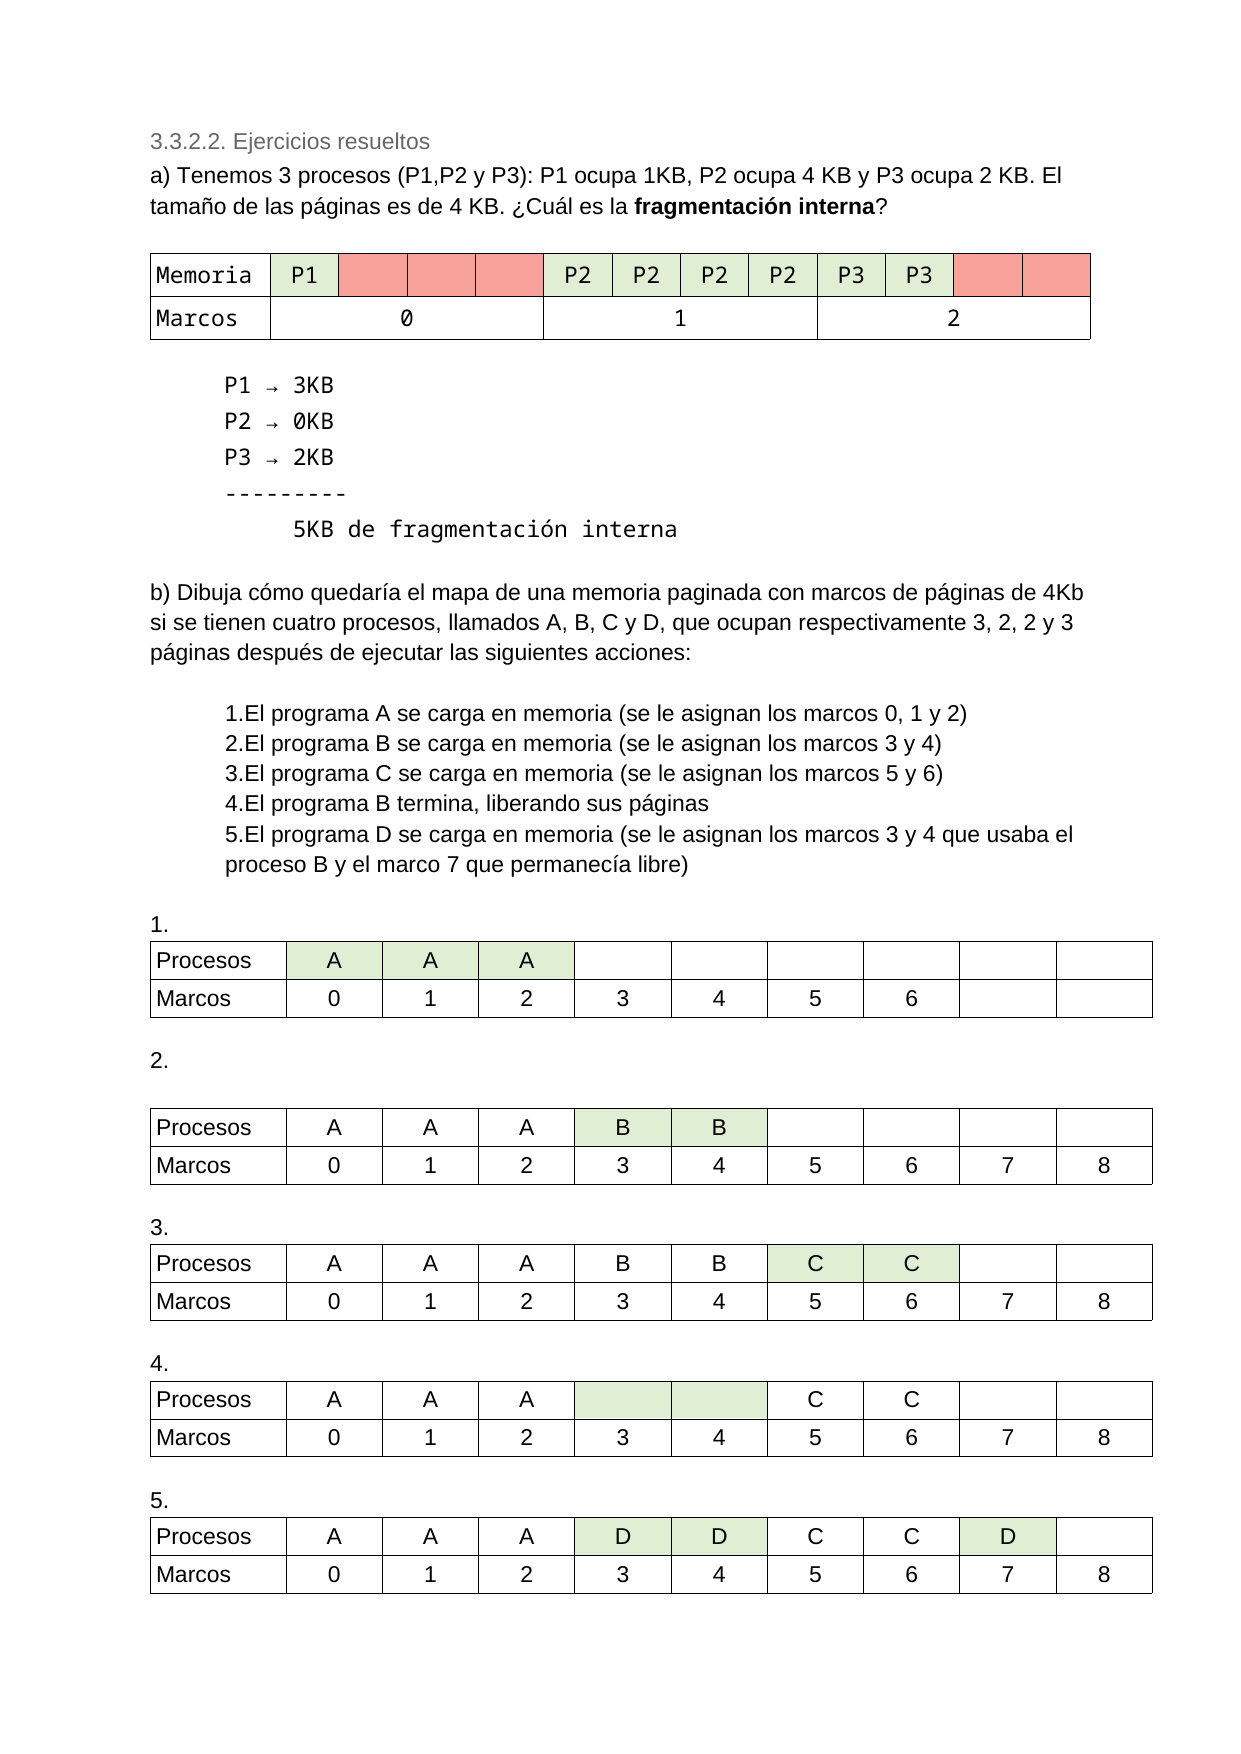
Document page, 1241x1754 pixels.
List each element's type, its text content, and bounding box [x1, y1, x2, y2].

text 1. [150, 911, 1090, 937]
table_header C [864, 1382, 959, 1418]
table_cell 8 [1057, 1283, 1152, 1320]
text --------- [224, 477, 1090, 508]
table_cell 7 [960, 1147, 1056, 1184]
table_cell 6 [864, 1283, 959, 1320]
table_cell 3 [575, 980, 671, 1017]
table_header A [383, 942, 478, 979]
table_header A [383, 1109, 478, 1146]
table_cell 2 [479, 980, 574, 1017]
text 4. [150, 1350, 1090, 1377]
table_cell 4 [672, 980, 767, 1017]
table_header P2 [544, 254, 612, 296]
text 5KB de fragmentación interna [224, 513, 1090, 544]
text P2 → 0KB [224, 405, 1090, 436]
table_cell 8 [1057, 1147, 1152, 1184]
table_header A [479, 1109, 574, 1146]
table_header [672, 942, 767, 979]
table_header P3 [818, 254, 885, 296]
table_header [672, 1382, 767, 1418]
table_header B [575, 1245, 671, 1282]
table_cell 1 [544, 297, 817, 339]
table_header C [768, 1245, 863, 1282]
table_cell 7 [960, 1283, 1056, 1320]
table_cell 1 [383, 1556, 478, 1593]
table_header [1023, 254, 1090, 296]
table_cell 1 [383, 1283, 478, 1320]
table_header [575, 942, 671, 979]
text 5.El programa D se carga en memoria (se le asignan los marcos 3 y 4 que usaba el proceso B y el marco 7 que permanecía libre) [225, 821, 1090, 877]
text a) Tenemos 3 procesos (P1,P2 y P3): P1 ocupa 1KB, P2 ocupa 4 KB y P3 ocupa 2 KB. El tamaño de las páginas es de 4 KB. ¿Cuál es la fragmentación interna? [150, 162, 1090, 219]
table_header [339, 254, 407, 296]
text 2. [150, 1047, 1090, 1074]
table_header [1057, 1109, 1152, 1146]
table_cell 1 [383, 1147, 478, 1184]
table_cell 6 [864, 1420, 959, 1456]
table_header [954, 254, 1022, 296]
table_header P3 [886, 254, 953, 296]
table_cell Marcos [151, 1420, 286, 1456]
table_header A [479, 1518, 574, 1555]
table_header B [672, 1109, 767, 1146]
table_cell 0 [287, 1147, 382, 1184]
table_cell 8 [1057, 1556, 1152, 1593]
text 5. [150, 1487, 1090, 1513]
table_header C [768, 1382, 863, 1418]
table_header A [383, 1518, 478, 1555]
table_header [960, 1245, 1056, 1282]
table_header Memoria [151, 254, 270, 296]
table_header A [287, 1382, 382, 1418]
table_cell Marcos [151, 1283, 286, 1320]
table_header A [479, 1245, 574, 1282]
text b) Dibuja cómo quedaría el mapa de una memoria paginada con marcos de páginas de 4Kb si se tienen cuatro procesos, llamados A, B, C y D, que ocupan respectivamente 3, 2, 2 y 3 páginas después de ejecutar las siguientes acciones: [150, 579, 1090, 666]
table_cell 1 [383, 980, 478, 1017]
table_header Procesos [151, 1109, 286, 1146]
table_header A [287, 1109, 382, 1146]
table_cell [960, 980, 1056, 1017]
table_header [960, 1382, 1056, 1418]
table_cell 1 [383, 1420, 478, 1456]
table_cell 3 [575, 1283, 671, 1320]
table_cell 4 [672, 1556, 767, 1593]
table_header [960, 942, 1056, 979]
table_header P2 [613, 254, 680, 296]
table_cell 3 [575, 1420, 671, 1456]
table_header [408, 254, 475, 296]
table_header A [287, 1245, 382, 1282]
table_header P2 [681, 254, 748, 296]
table_header D [960, 1518, 1056, 1555]
table_cell 0 [287, 1420, 382, 1456]
table_cell 3 [575, 1556, 671, 1593]
table_cell Marcos [151, 980, 286, 1017]
table_cell 2 [479, 1420, 574, 1456]
table_cell 5 [768, 1556, 863, 1593]
table_cell 3 [575, 1147, 671, 1184]
table_header B [672, 1245, 767, 1282]
table_cell 0 [287, 1283, 382, 1320]
table_header [768, 942, 863, 979]
table_header A [383, 1245, 478, 1282]
table_cell 2 [479, 1147, 574, 1184]
table_header [768, 1109, 863, 1146]
table_cell Marcos [151, 1147, 286, 1184]
table_cell 0 [287, 980, 382, 1017]
table_cell 2 [479, 1556, 574, 1593]
table_cell 5 [768, 980, 863, 1017]
table_header [575, 1382, 671, 1418]
text P3 → 2KB [224, 441, 1090, 472]
text 4.El programa B termina, liberando sus páginas [225, 790, 1090, 817]
table_header C [864, 1245, 959, 1282]
table_header [476, 254, 543, 296]
table_header P2 [749, 254, 817, 296]
table_header [864, 942, 959, 979]
table_header [1057, 1245, 1152, 1282]
table_cell 4 [672, 1147, 767, 1184]
table_header Procesos [151, 1518, 286, 1555]
table_cell 6 [864, 980, 959, 1017]
text P1 → 3KB [224, 369, 1090, 400]
text 3.El programa C se carga en memoria (se le asignan los marcos 5 y 6) [225, 760, 1090, 786]
table_cell 0 [271, 297, 543, 339]
text 1.El programa A se carga en memoria (se le asignan los marcos 0, 1 y 2) [225, 700, 1090, 726]
subtitle 3.3.2.2. Ejercicios resueltos [150, 128, 1090, 154]
table_header C [864, 1518, 959, 1555]
table_header P1 [271, 254, 338, 296]
table_header A [287, 942, 382, 979]
table_cell 7 [960, 1420, 1056, 1456]
table_cell 5 [768, 1283, 863, 1320]
table_cell 5 [768, 1420, 863, 1456]
table_cell Marcos [151, 1556, 286, 1593]
table_cell 2 [818, 297, 1090, 339]
table_header A [383, 1382, 478, 1418]
table_cell 4 [672, 1283, 767, 1320]
table_header Procesos [151, 1382, 286, 1418]
table_cell 6 [864, 1556, 959, 1593]
table_header [864, 1109, 959, 1146]
table_header A [479, 1382, 574, 1418]
table_cell 5 [768, 1147, 863, 1184]
table_header [960, 1109, 1056, 1146]
text 2.El programa B se carga en memoria (se le asignan los marcos 3 y 4) [225, 730, 1090, 756]
text 3. [150, 1214, 1090, 1240]
table_header [1057, 942, 1152, 979]
table_cell 6 [864, 1147, 959, 1184]
table_cell 4 [672, 1420, 767, 1456]
table_header Procesos [151, 942, 286, 979]
table_header A [479, 942, 574, 979]
table_header Procesos [151, 1245, 286, 1282]
table_header A [287, 1518, 382, 1555]
table_cell 0 [287, 1556, 382, 1593]
table_header D [672, 1518, 767, 1555]
table_header D [575, 1518, 671, 1555]
table_header [1057, 1518, 1152, 1555]
table_cell Marcos [151, 297, 270, 339]
table_cell 2 [479, 1283, 574, 1320]
table_cell [1057, 980, 1152, 1017]
table_header C [768, 1518, 863, 1555]
table_header B [575, 1109, 671, 1146]
table_header [1057, 1382, 1152, 1418]
table_cell 8 [1057, 1420, 1152, 1456]
table_cell 7 [960, 1556, 1056, 1593]
